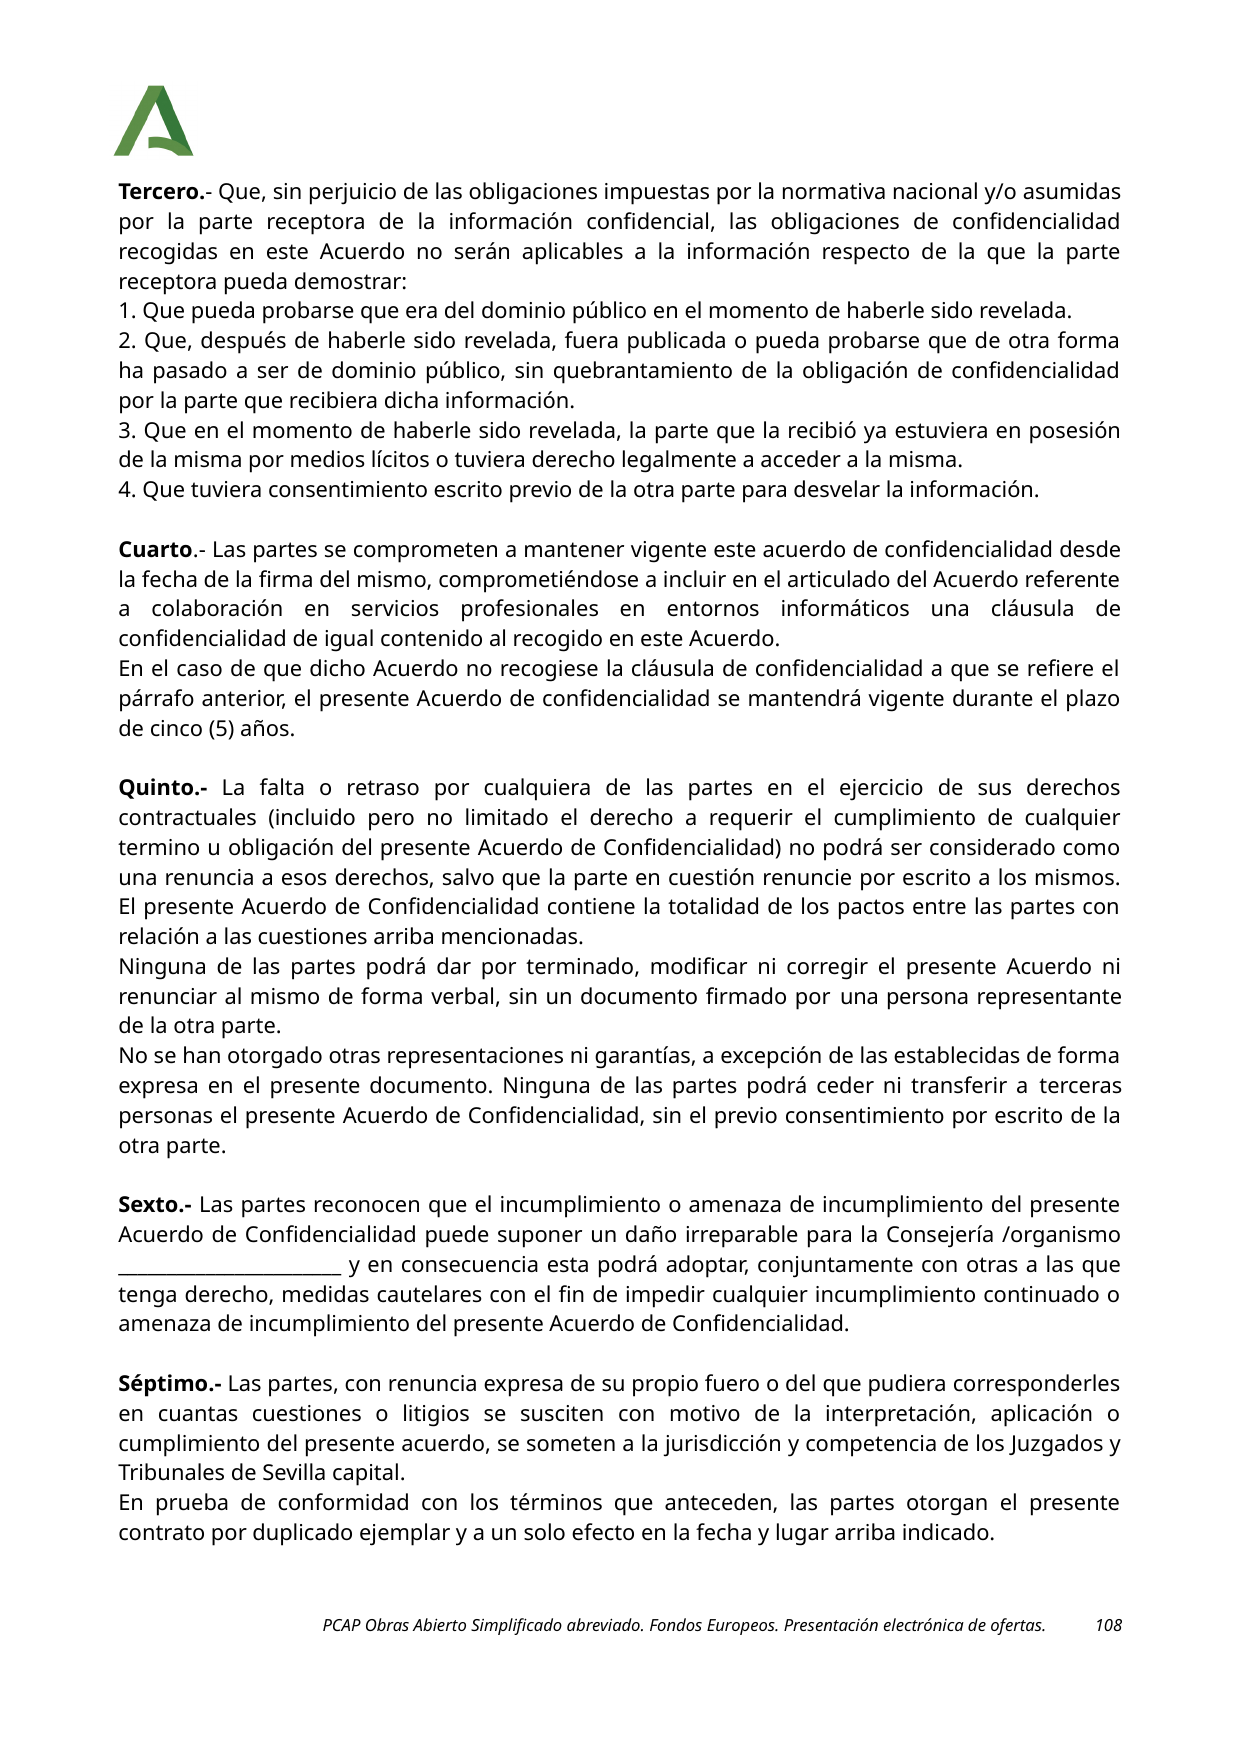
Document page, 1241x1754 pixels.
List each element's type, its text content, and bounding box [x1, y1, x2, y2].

text 4. Que tuviera consentimiento escrito previo de la otra parte para desvelar la información. [118, 474, 1122, 504]
text No se han otorgado otras representaciones ni garantías, a excepción de las establecidas de forma expresa en el presente documento. Ninguna de las partes podrá ceder ni transferir a terceras personas el presente Acuerdo de Confidencialidad, sin el previo consentimiento por escrito de la otra parte. [118, 1040, 1122, 1159]
picture [109, 81, 198, 160]
text Ninguna de las partes podrá dar por terminado, modificar ni corregir el presente Acuerdo ni renunciar al mismo de forma verbal, sin un documento firmado por una persona representante de la otra parte. [118, 951, 1122, 1040]
text Sexto.- Las partes reconocen que el incumplimiento o amenaza de incumplimiento del presente Acuerdo de Confidencialidad puede suponer un daño irreparable para la Consejería /organismo _______________________ y en consecuencia esta podrá adoptar, conjuntamente con otras a las que tenga derecho, medidas cautelares con el fin de impedir cualquier incumplimiento continuado o amenaza de incumplimiento del presente Acuerdo de Confidencialidad. [118, 1189, 1122, 1338]
text Tercero.- Que, sin perjuicio de las obligaciones impuestas por la normativa nacional y/o asumidas por la parte receptora de la información confidencial, las obligaciones de confidencialidad recogidas en este Acuerdo no serán aplicables a la información respecto de la que la parte receptora pueda demostrar: [118, 176, 1122, 296]
text Quinto.- La falta o retraso por cualquiera de las partes en el ejercicio de sus derechos contractuales (incluido pero no limitado el derecho a requerir el cumplimiento de cualquier termino u obligación del presente Acuerdo de Confidencialidad) no podrá ser considerado como una renuncia a esos derechos, salvo que la parte en cuestión renuncie por escrito a los mismos. El presente Acuerdo de Confidencialidad contiene la totalidad de los pactos entre las partes con relación a las cuestiones arriba mencionadas. [118, 772, 1122, 951]
text En el caso de que dicho Acuerdo no recogiese la cláusula de confidencialidad a que se refiere el párrafo anterior, el presente Acuerdo de confidencialidad se mantendrá vigente durante el plazo de cinco (5) años. [118, 653, 1122, 742]
text 1. Que pueda probarse que era del dominio público en el momento de haberle sido revelada. [118, 296, 1122, 325]
text En prueba de conformidad con los términos que anteceden, las partes otorgan el presente contrato por duplicado ejemplar y a un solo efecto en la fecha y lugar arriba indicado. [118, 1487, 1122, 1547]
text Séptimo.- Las partes, con renuncia expresa de su propio fuero o del que pudiera corresponderles en cuantas cuestiones o litigios se susciten con motivo de la interpretación, aplicación o cumplimiento del presente acuerdo, se someten a la jurisdicción y competencia de los Juzgados y Tribunales de Sevilla capital. [118, 1368, 1122, 1487]
text 3. Que en el momento de haberle sido revelada, la parte que la recibió ya estuviera en posesión de la misma por medios lícitos o tuviera derecho legalmente a acceder a la misma. [118, 415, 1122, 474]
text Cuarto.- Las partes se comprometen a mantener vigente este acuerdo de confidencialidad desde la fecha de la firma del mismo, comprometiéndose a incluir en el articulado del Acuerdo referente a colaboración en servicios profesionales en entornos informáticos una cláusula de confidencialidad de igual contenido al recogido en este Acuerdo. [118, 534, 1122, 653]
text 2. Que, después de haberle sido revelada, fuera publicada o pueda probarse que de otra forma ha pasado a ser de dominio público, sin quebrantamiento de la obligación de confidencialidad por la parte que recibiera dicha información. [118, 325, 1122, 415]
